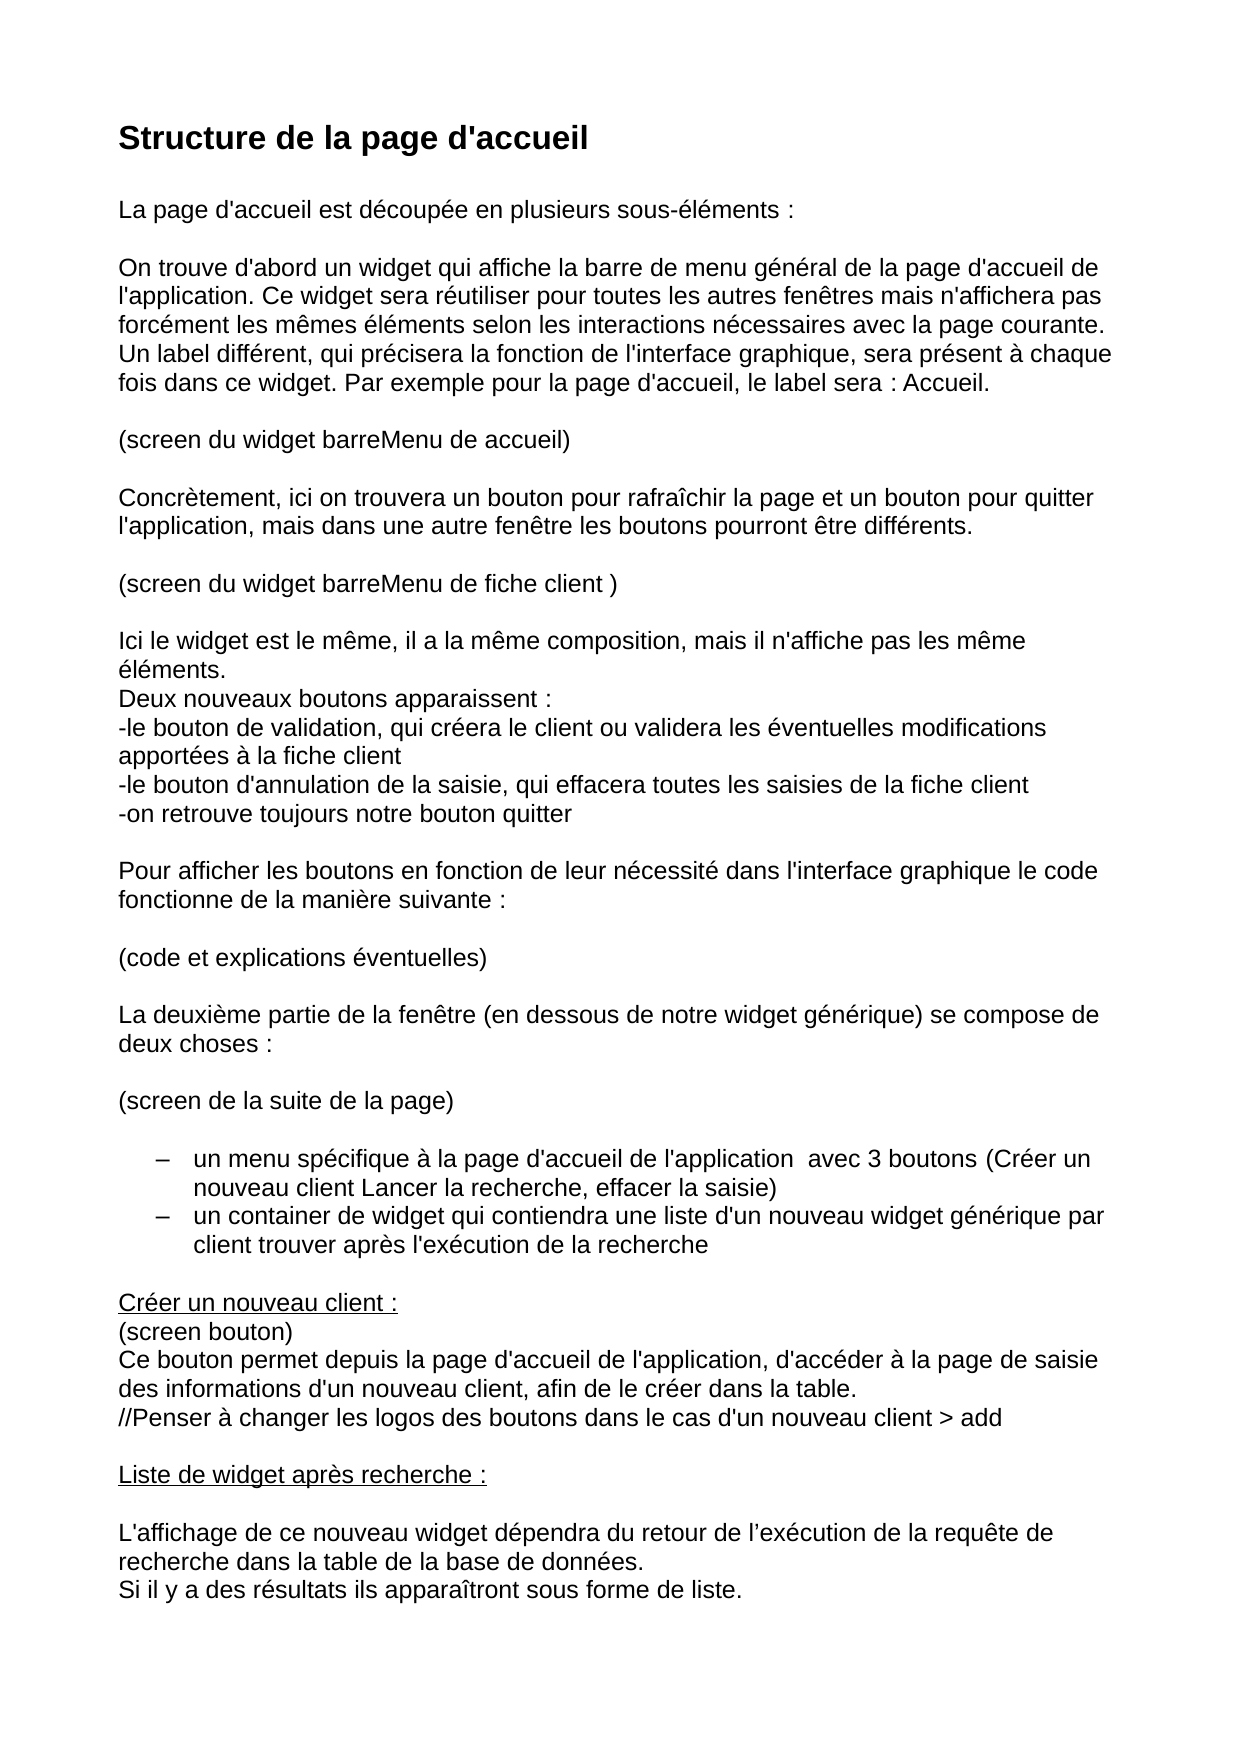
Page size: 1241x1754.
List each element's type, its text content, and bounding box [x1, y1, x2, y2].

text -le bouton d'annulation de la saisie, qui effacera toutes les saisies de la fiche client [118, 770, 1122, 799]
text //Penser à changer les logos des boutons dans le cas d'un nouveau client > add [118, 1403, 1122, 1431]
text -le bouton de validation, qui créera le client ou validera les éventuelles modifications apportées à la fiche client [118, 712, 1122, 770]
text Un label différent, qui précisera la fonction de l'interface graphique, sera présent à chaque fois dans ce widget. Par exemple pour la page d'accueil, le label sera : Accueil. [118, 339, 1122, 396]
text (code et explications éventuelles) [118, 942, 1122, 971]
text La page d'accueil est découpée en plusieurs sous-éléments : [118, 195, 1122, 224]
text Concrètement, ici on trouvera un bouton pour rafraîchir la page et un bouton pour quitter l'application, mais dans une autre fenêtre les boutons pourront être différents. [118, 482, 1122, 540]
text Créer un nouveau client : [118, 1288, 1122, 1316]
list un menu spécifique à la page d'accueil de l'application avec 3 boutons (Créer un nouveau client Lancer la recherche, effacer la saisie) [156, 1144, 1122, 1201]
text (screen bouton) [118, 1316, 1122, 1345]
text Pour afficher les boutons en fonction de leur nécessité dans l'interface graphique le code fonctionne de la manière suivante : [118, 856, 1122, 914]
text On trouve d'abord un widget qui affiche la barre de menu général de la page d'accueil de l'application. Ce widget sera réutiliser pour toutes les autres fenêtres mais n'affichera pas forcément les mêmes éléments selon les interactions nécessaires avec la page courante. [118, 252, 1122, 339]
text Si il y a des résultats ils apparaîtront sous forme de liste. [118, 1575, 1122, 1604]
text (screen de la suite de la page) [118, 1086, 1122, 1115]
text (screen du widget barreMenu de accueil) [118, 425, 1122, 454]
text Ici le widget est le même, il a la même composition, mais il n'affiche pas les même éléments. [118, 626, 1122, 684]
text La deuxième partie de la fenêtre (en dessous de notre widget générique) se compose de deux choses : [118, 1000, 1122, 1057]
text Ce bouton permet depuis la page d'accueil de l'application, d'accéder à la page de saisie des informations d'un nouveau client, afin de le créer dans la table. [118, 1345, 1122, 1403]
text Structure de la page d'accueil [118, 118, 1122, 157]
text L'affichage de ce nouveau widget dépendra du retour de l’exécution de la requête de recherche dans la table de la base de données. [118, 1518, 1122, 1575]
list un container de widget qui contiendra une liste d'un nouveau widget générique par client trouver après l'exécution de la recherche [156, 1201, 1122, 1259]
text Liste de widget après recherche : [118, 1460, 1122, 1489]
text -on retrouve toujours notre bouton quitter [118, 799, 1122, 827]
text Deux nouveaux boutons apparaissent : [118, 684, 1122, 712]
text (screen du widget barreMenu de fiche client ) [118, 569, 1122, 597]
